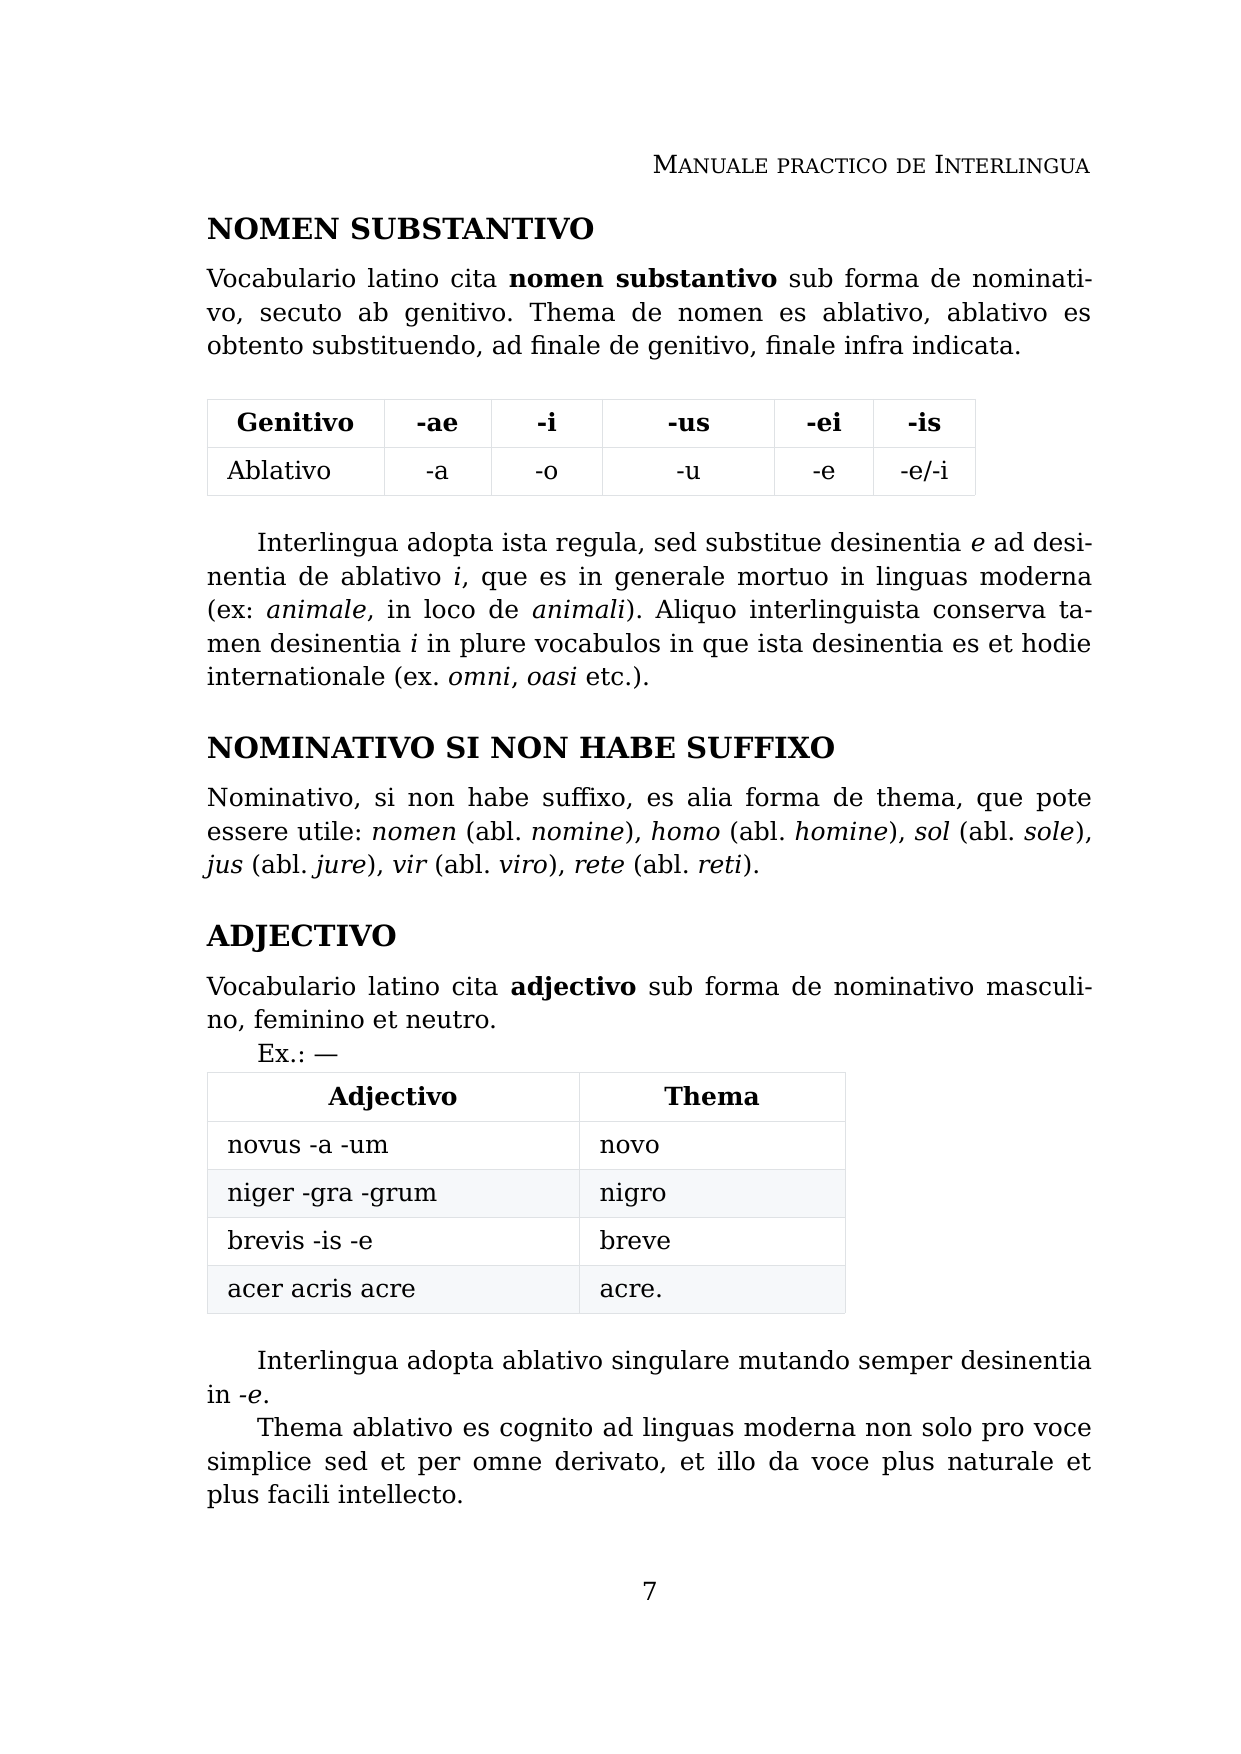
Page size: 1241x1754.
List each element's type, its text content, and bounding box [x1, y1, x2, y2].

table_cell ni­gro [580, 1170, 845, 1217]
table_header The­ma [580, 1073, 845, 1121]
table_cell acer acris acre [208, 1266, 579, 1313]
text Ex.: — [207, 1039, 1093, 1068]
text Vocabulario latino cita nomen substantivo sub forma de nomi­na­ti­vo, secuto ab genitivo. Thema de nomen es ablativo, ablativo es obten­to substituendo, ad finale de genitivo, finale infra indicata. [207, 264, 1093, 361]
subtitle NOMEN SUBSTANTIVO [207, 212, 1093, 246]
table_cell -o [492, 448, 602, 495]
table_cell -a [385, 448, 491, 495]
text Nominativo, si non habe suffixo, es alia forma de thema, que pote essere utile: nomen (abl. nomine), homo (abl. homine), sol (abl. sole), jus (abl. jure), vir (abl. viro), rete (abl. reti). [207, 783, 1093, 880]
text Interlingua adopta ista regula, sed substitue desinentia e ad desi­nentia de ablativo i, que es in generale mortuo in linguas moderna (ex: animale, in loco de animali). Aliquo interlinguista conserva ta­men desinentia i in plure vocabu­los in que ista desinentia es et hodie in­ternationale (ex. omni, oasi etc.). [207, 528, 1093, 692]
subtitle ADJECTIVO [207, 919, 1093, 954]
table_header -is [874, 400, 975, 447]
table_cell novo [580, 1122, 845, 1168]
table_cell breve [580, 1218, 845, 1264]
table_header -ae [385, 400, 491, 447]
text Vocabulario latino cita adjectivo sub forma de nominativo ma­scu­li­no, femini­no et neutro. [207, 971, 1093, 1034]
table_cell brevis -is -e [208, 1218, 579, 1264]
table_cell -u [603, 448, 774, 495]
table_cell acre. [580, 1266, 845, 1313]
table_cell -e [775, 448, 873, 495]
table_cell Ablativo [208, 448, 384, 495]
table_header -us [603, 400, 774, 447]
table_cell niger -gra -grum [208, 1170, 579, 1217]
text Thema ablativo es cognito ad linguas moderna non solo pro voce simplice sed et per omne derivato, et illo da voce plus naturale et plus facili intellecto. [207, 1413, 1093, 1509]
table_header Genitiv­o [208, 400, 384, 447]
text Interlingua adopta ablativo singulare mutando semper desinentia in -e. [207, 1346, 1093, 1409]
table_cell novus -a -um [208, 1122, 579, 1168]
table_cell -e/-i [874, 448, 975, 495]
table_header -ei [775, 400, 873, 447]
table_header Adjectivo [208, 1073, 579, 1121]
table_header -i [492, 400, 602, 447]
subtitle NOMINATIVO SI NON HABE SUFFIXO [207, 731, 1093, 766]
